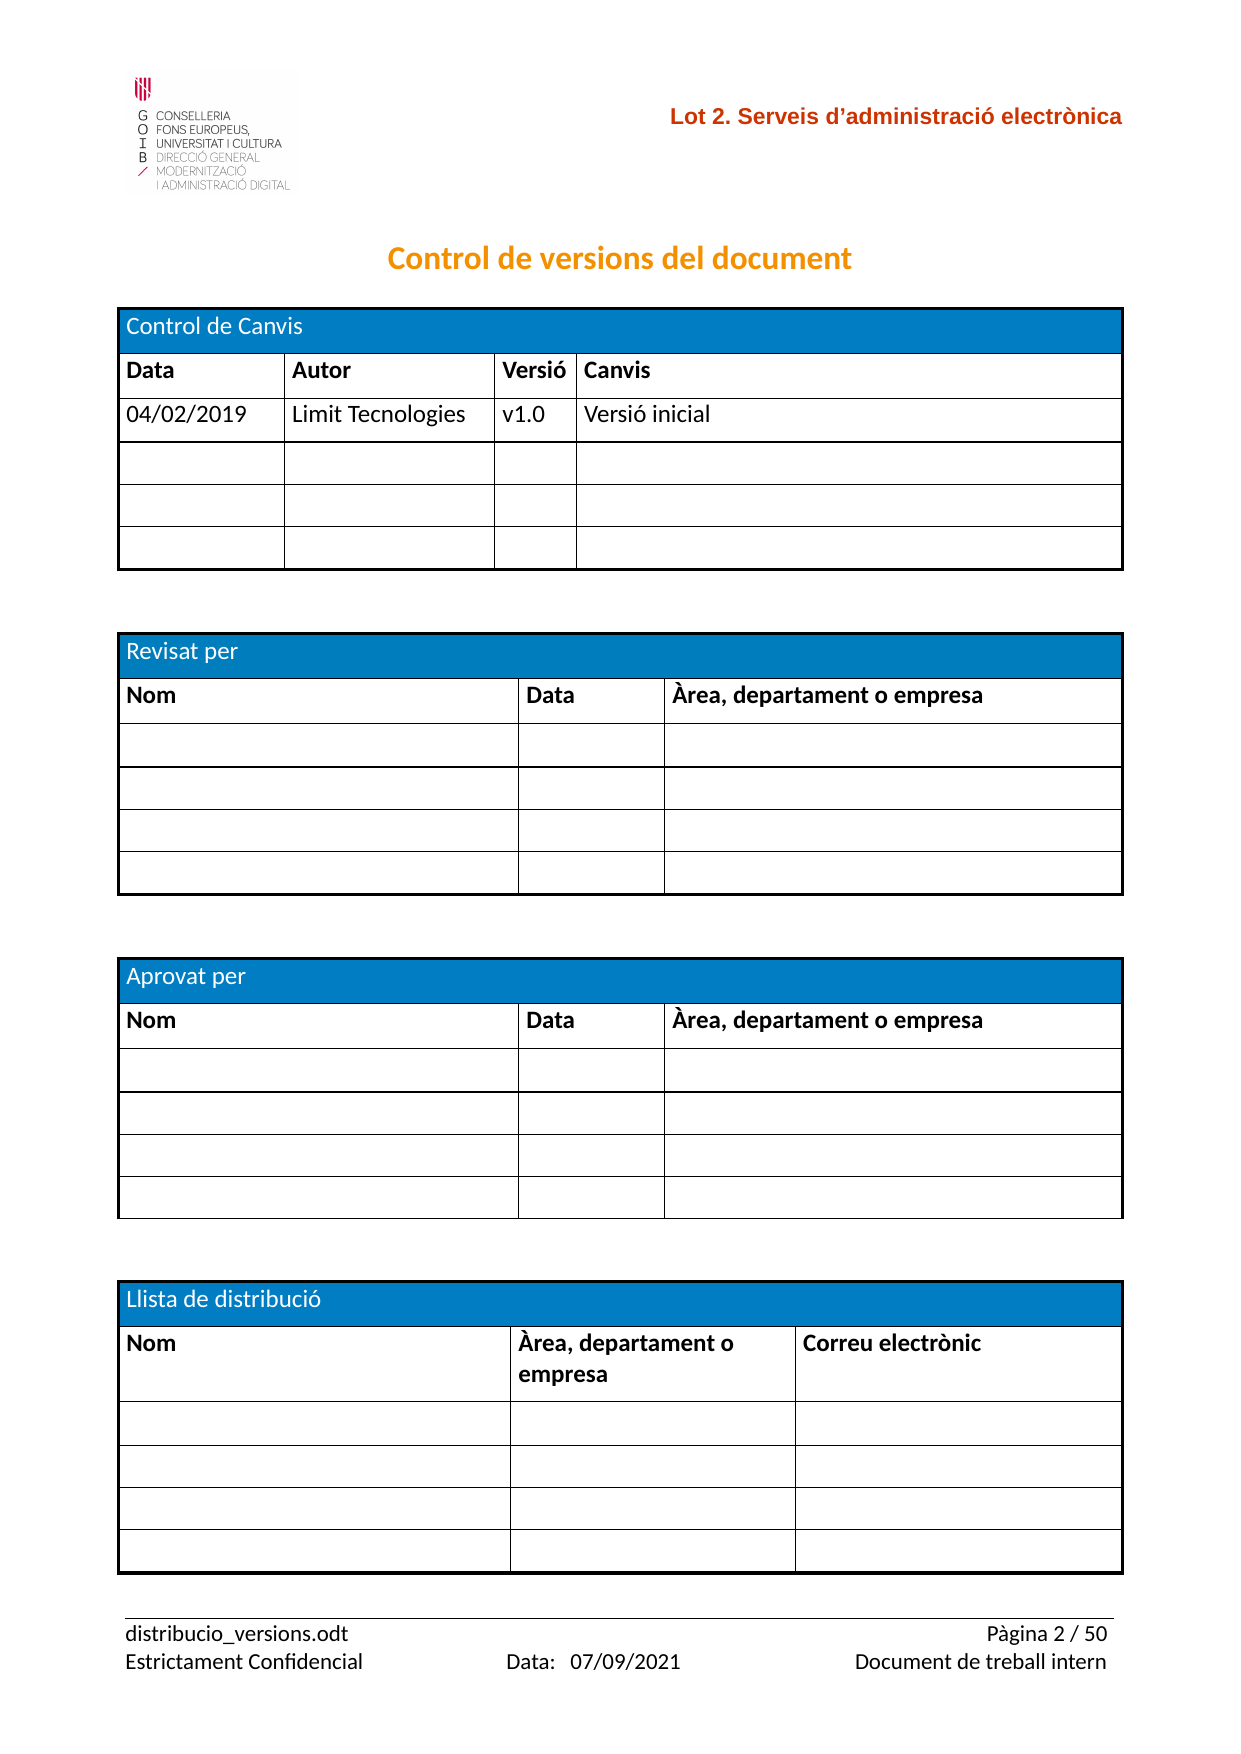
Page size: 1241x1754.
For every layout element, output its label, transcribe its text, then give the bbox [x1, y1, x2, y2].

table_cell Nom [120, 1004, 518, 1047]
table_cell [120, 1530, 510, 1571]
table_cell [665, 1177, 1121, 1218]
table_cell [511, 1402, 795, 1445]
table_cell [796, 1530, 1121, 1571]
table_cell [120, 724, 518, 766]
table_header Aprovat per [120, 960, 1121, 1003]
table_cell [665, 724, 1121, 766]
table_cell [285, 485, 494, 526]
table_cell [519, 768, 664, 809]
table_cell Correu electrònic [796, 1327, 1121, 1401]
table_cell [665, 1135, 1121, 1176]
table_cell Data [519, 679, 664, 722]
table_cell [511, 1530, 795, 1571]
table_header Revisat per [120, 635, 1121, 678]
table_cell [796, 1488, 1121, 1529]
table_cell Limit Tecnologies [285, 399, 494, 441]
table_cell [120, 527, 284, 568]
subtitle Control de versions del document [118, 237, 1122, 278]
table_cell [120, 1488, 510, 1529]
table_cell [665, 768, 1121, 809]
table_cell [519, 1135, 664, 1176]
table_cell [519, 1049, 664, 1091]
table_cell [519, 724, 664, 766]
table_cell [577, 527, 1121, 568]
table_cell [285, 443, 494, 484]
table_cell [519, 852, 664, 893]
table_cell [120, 1402, 510, 1445]
table_header Control de Canvis [120, 310, 1121, 353]
table_cell Autor [285, 354, 494, 397]
table_cell [665, 810, 1121, 851]
table_cell [577, 485, 1121, 526]
table_cell v1.0 [495, 399, 576, 441]
table_cell Data [519, 1004, 664, 1047]
table_cell [577, 443, 1121, 484]
table_cell [511, 1446, 795, 1487]
table_cell Versió [495, 354, 576, 397]
table_cell [495, 527, 576, 568]
table_cell [120, 443, 284, 484]
table_cell [120, 768, 518, 809]
table_cell [120, 1446, 510, 1487]
table_cell [120, 852, 518, 893]
table_cell [519, 810, 664, 851]
table_cell [120, 1049, 518, 1091]
table_cell Nom [120, 679, 518, 722]
table_header Llista de distribució [120, 1283, 1121, 1326]
table_cell [665, 1093, 1121, 1134]
table_cell [120, 1093, 518, 1134]
table_cell [796, 1402, 1121, 1445]
table_cell Versió inicial [577, 399, 1121, 441]
table_cell [285, 527, 494, 568]
table_cell Àrea, departament o empresa [511, 1327, 795, 1401]
table_cell [519, 1177, 664, 1218]
table_cell Data [120, 354, 284, 397]
table_cell Nom [120, 1327, 510, 1401]
table_cell Canvis [577, 354, 1121, 397]
table_cell 04/02/2019 [120, 399, 284, 441]
table_cell [120, 1177, 518, 1218]
table_cell [495, 443, 576, 484]
table_cell Àrea, departament o empresa [665, 1004, 1121, 1047]
table_cell [511, 1488, 795, 1529]
table_cell Àrea, departament o empresa [665, 679, 1121, 722]
table_cell [796, 1446, 1121, 1487]
table_cell [120, 485, 284, 526]
table_cell [495, 485, 576, 526]
table_cell [665, 852, 1121, 893]
picture [126, 70, 299, 197]
table_cell [120, 1135, 518, 1176]
table_cell [665, 1049, 1121, 1091]
table_cell [519, 1093, 664, 1134]
table_cell [120, 810, 518, 851]
